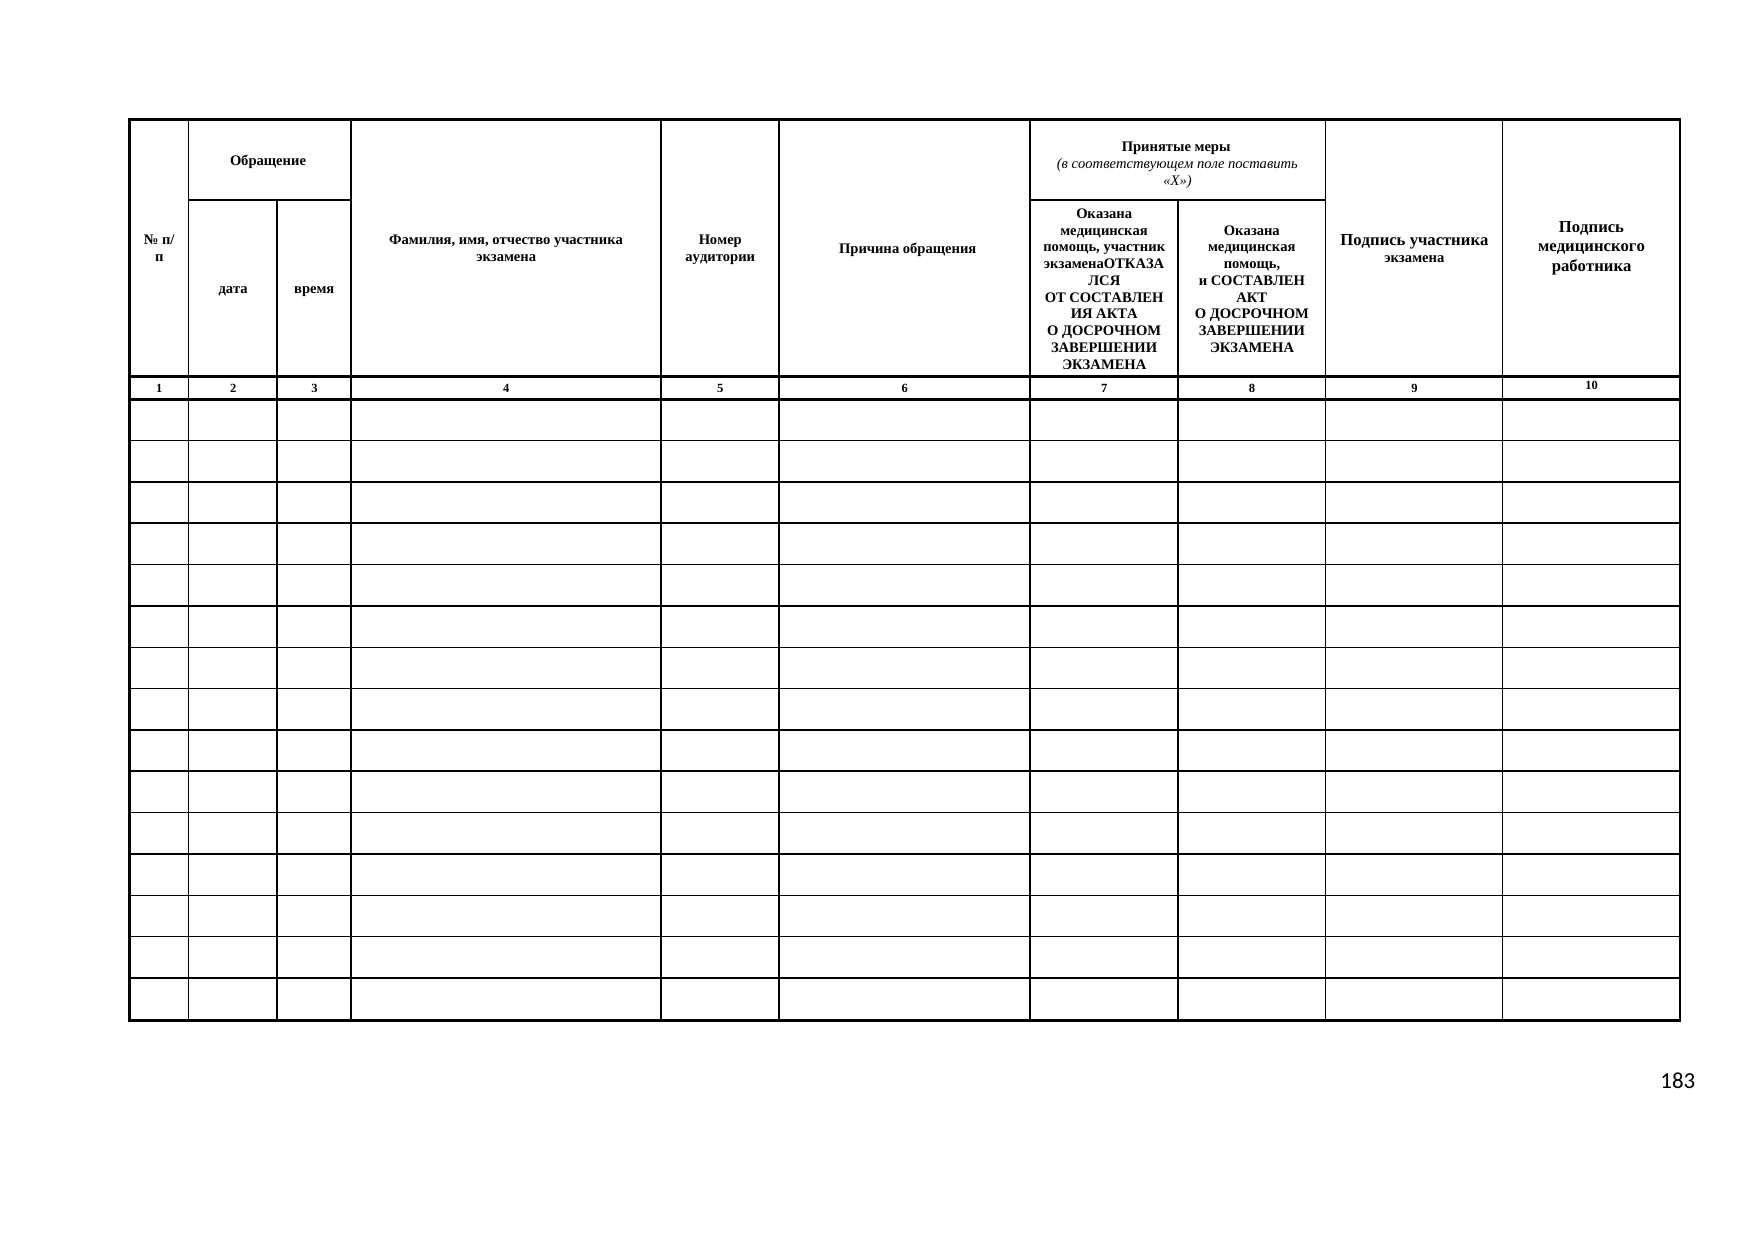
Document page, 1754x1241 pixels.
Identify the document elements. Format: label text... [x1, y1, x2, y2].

table_cell [131, 979, 188, 1018]
table_cell [662, 855, 778, 894]
table_cell [1503, 607, 1679, 646]
table_cell [662, 813, 778, 853]
table_cell [1031, 689, 1177, 729]
table_cell [131, 896, 188, 936]
table_cell [189, 855, 276, 894]
table_cell [1179, 772, 1325, 812]
table_cell 7 [1031, 378, 1177, 398]
table_cell [1503, 772, 1679, 812]
table_cell [278, 937, 350, 977]
table_cell [1503, 813, 1679, 853]
table_cell [1503, 648, 1679, 688]
table_cell [780, 813, 1029, 853]
table_cell [278, 772, 350, 812]
table_cell [131, 483, 188, 522]
table_header Подпись участника экзамена [1326, 121, 1502, 374]
table_cell [1179, 607, 1325, 646]
table_cell [1326, 937, 1502, 977]
table_cell 6 [780, 378, 1029, 398]
table_cell [189, 441, 276, 481]
table_cell [131, 855, 188, 894]
table_cell [352, 772, 660, 812]
table_cell [1326, 979, 1502, 1018]
table_cell [1031, 483, 1177, 522]
table_cell 2 [189, 378, 276, 398]
table_cell 9 [1326, 378, 1502, 398]
table_cell [131, 813, 188, 853]
table_cell [278, 979, 350, 1018]
table_cell [278, 607, 350, 646]
table_cell [662, 441, 778, 481]
table_cell [1503, 855, 1679, 894]
table_cell [189, 565, 276, 605]
table_cell [1503, 689, 1679, 729]
table_cell [352, 401, 660, 439]
table_cell [352, 607, 660, 646]
table_cell [1031, 401, 1177, 439]
table_cell 4 [352, 378, 660, 398]
table_cell [352, 648, 660, 688]
table_cell [1503, 896, 1679, 936]
table_cell [189, 813, 276, 853]
table_cell [1179, 731, 1325, 770]
table_cell [780, 855, 1029, 894]
table_cell [1503, 979, 1679, 1018]
table_cell 10 [1503, 378, 1679, 398]
table_cell [1031, 855, 1177, 894]
table_header № п/п [131, 121, 188, 374]
table_cell [1031, 896, 1177, 936]
table_cell [1031, 524, 1177, 564]
table_cell [1031, 772, 1177, 812]
table_cell [189, 401, 276, 439]
table_cell [278, 813, 350, 853]
table_cell [131, 607, 188, 646]
table_cell [1503, 937, 1679, 977]
table_cell время [278, 201, 350, 374]
table_cell Оказана медицинская помощь, участник экзаменаОТКАЗАЛСЯ ОТ СОСТАВЛЕНИЯ АКТА О ДОСРОЧНОМ ЗАВЕРШЕНИИ ЭКЗАМЕНА [1031, 201, 1177, 374]
table_cell [1031, 937, 1177, 977]
table_cell [352, 689, 660, 729]
table_cell [189, 483, 276, 522]
table_cell [1179, 896, 1325, 936]
table_cell [1503, 731, 1679, 770]
table_cell [1503, 565, 1679, 605]
table_cell [662, 607, 778, 646]
table_cell [189, 979, 276, 1018]
table_header Обращение [189, 121, 350, 199]
table_cell [1179, 979, 1325, 1018]
table_cell [189, 896, 276, 936]
table_cell [352, 565, 660, 605]
table_header Фамилия, имя, отчество участника экзамена [352, 121, 660, 374]
table_cell [1179, 937, 1325, 977]
table_cell [1179, 855, 1325, 894]
table_cell [780, 772, 1029, 812]
table_cell [1503, 524, 1679, 564]
table_cell [131, 937, 188, 977]
table_cell [1179, 524, 1325, 564]
table_cell [352, 855, 660, 894]
table_cell 5 [662, 378, 778, 398]
table_cell [278, 689, 350, 729]
table_header Причина обращения [780, 121, 1029, 374]
table_cell [1326, 524, 1502, 564]
table_cell [780, 937, 1029, 977]
table_cell [662, 524, 778, 564]
table_cell [352, 813, 660, 853]
table_cell [662, 937, 778, 977]
table_cell [662, 483, 778, 522]
table_cell [780, 648, 1029, 688]
table_cell [780, 607, 1029, 646]
table_cell [278, 441, 350, 481]
table_cell [1326, 731, 1502, 770]
table_cell [189, 731, 276, 770]
table_cell [131, 401, 188, 439]
table_cell [131, 565, 188, 605]
table_cell [1503, 401, 1679, 439]
table_cell [189, 648, 276, 688]
table_cell [131, 689, 188, 729]
table_cell [352, 979, 660, 1018]
table_cell [780, 483, 1029, 522]
table_cell [278, 855, 350, 894]
table_cell [131, 441, 188, 481]
table_cell [1503, 483, 1679, 522]
table_cell [352, 896, 660, 936]
table_cell [1179, 565, 1325, 605]
table_cell [352, 441, 660, 481]
table_cell 1 [131, 378, 188, 398]
table_cell [1179, 648, 1325, 688]
table_cell [352, 524, 660, 564]
table_header Номер аудитории [662, 121, 778, 374]
table_cell [131, 772, 188, 812]
table_cell [352, 483, 660, 522]
table_cell [1503, 441, 1679, 481]
table_cell [1326, 896, 1502, 936]
table_cell [1031, 979, 1177, 1018]
table_cell [352, 731, 660, 770]
table_cell [780, 524, 1029, 564]
table_cell [1326, 401, 1502, 439]
table_cell [662, 731, 778, 770]
table_cell [131, 524, 188, 564]
table_cell [1326, 813, 1502, 853]
table_cell [352, 937, 660, 977]
table_cell [278, 565, 350, 605]
table_cell [780, 979, 1029, 1018]
table_cell [1179, 813, 1325, 853]
table_cell [189, 689, 276, 729]
table_cell 3 [278, 378, 350, 398]
table_cell [278, 524, 350, 564]
table_cell [131, 731, 188, 770]
table_cell [278, 896, 350, 936]
table_cell [1326, 483, 1502, 522]
table_cell [278, 648, 350, 688]
table_cell [662, 979, 778, 1018]
table_cell [780, 441, 1029, 481]
table_cell [1179, 441, 1325, 481]
table_cell [278, 401, 350, 439]
table_cell [1031, 813, 1177, 853]
table_cell [1031, 731, 1177, 770]
table_cell [1326, 648, 1502, 688]
table_cell [780, 731, 1029, 770]
table_header Подпись медицинского работника [1503, 121, 1679, 374]
table_header Принятые меры (в соответствующем поле поставить «Х») [1031, 121, 1325, 199]
table_cell [662, 896, 778, 936]
table_cell [780, 401, 1029, 439]
table_cell [131, 648, 188, 688]
table_cell [1031, 565, 1177, 605]
table_cell [1326, 441, 1502, 481]
table_cell [662, 565, 778, 605]
table_cell 8 [1179, 378, 1325, 398]
table_cell [1326, 855, 1502, 894]
table_cell [1031, 441, 1177, 481]
table_cell [662, 401, 778, 439]
table_cell [1179, 689, 1325, 729]
table_cell [662, 689, 778, 729]
table_cell [189, 937, 276, 977]
table_cell [1326, 565, 1502, 605]
table_cell [1179, 483, 1325, 522]
table_cell [1326, 607, 1502, 646]
table_cell [278, 731, 350, 770]
table_cell [780, 689, 1029, 729]
table_cell [189, 772, 276, 812]
table_cell [780, 565, 1029, 605]
table_cell [1326, 689, 1502, 729]
table_cell Оказана медицинская помощь, и СОСТАВЛЕН АКТ О ДОСРОЧНОМ ЗАВЕРШЕНИИ ЭКЗАМЕНА [1179, 201, 1325, 374]
table_cell [780, 896, 1029, 936]
table_cell дата [189, 201, 276, 374]
table_cell [189, 524, 276, 564]
table_cell [278, 483, 350, 522]
table_cell [662, 772, 778, 812]
table_cell [1031, 648, 1177, 688]
table_cell [189, 607, 276, 646]
table_cell [1326, 772, 1502, 812]
table_cell [1179, 401, 1325, 439]
table_cell [1031, 607, 1177, 646]
table_cell [662, 648, 778, 688]
